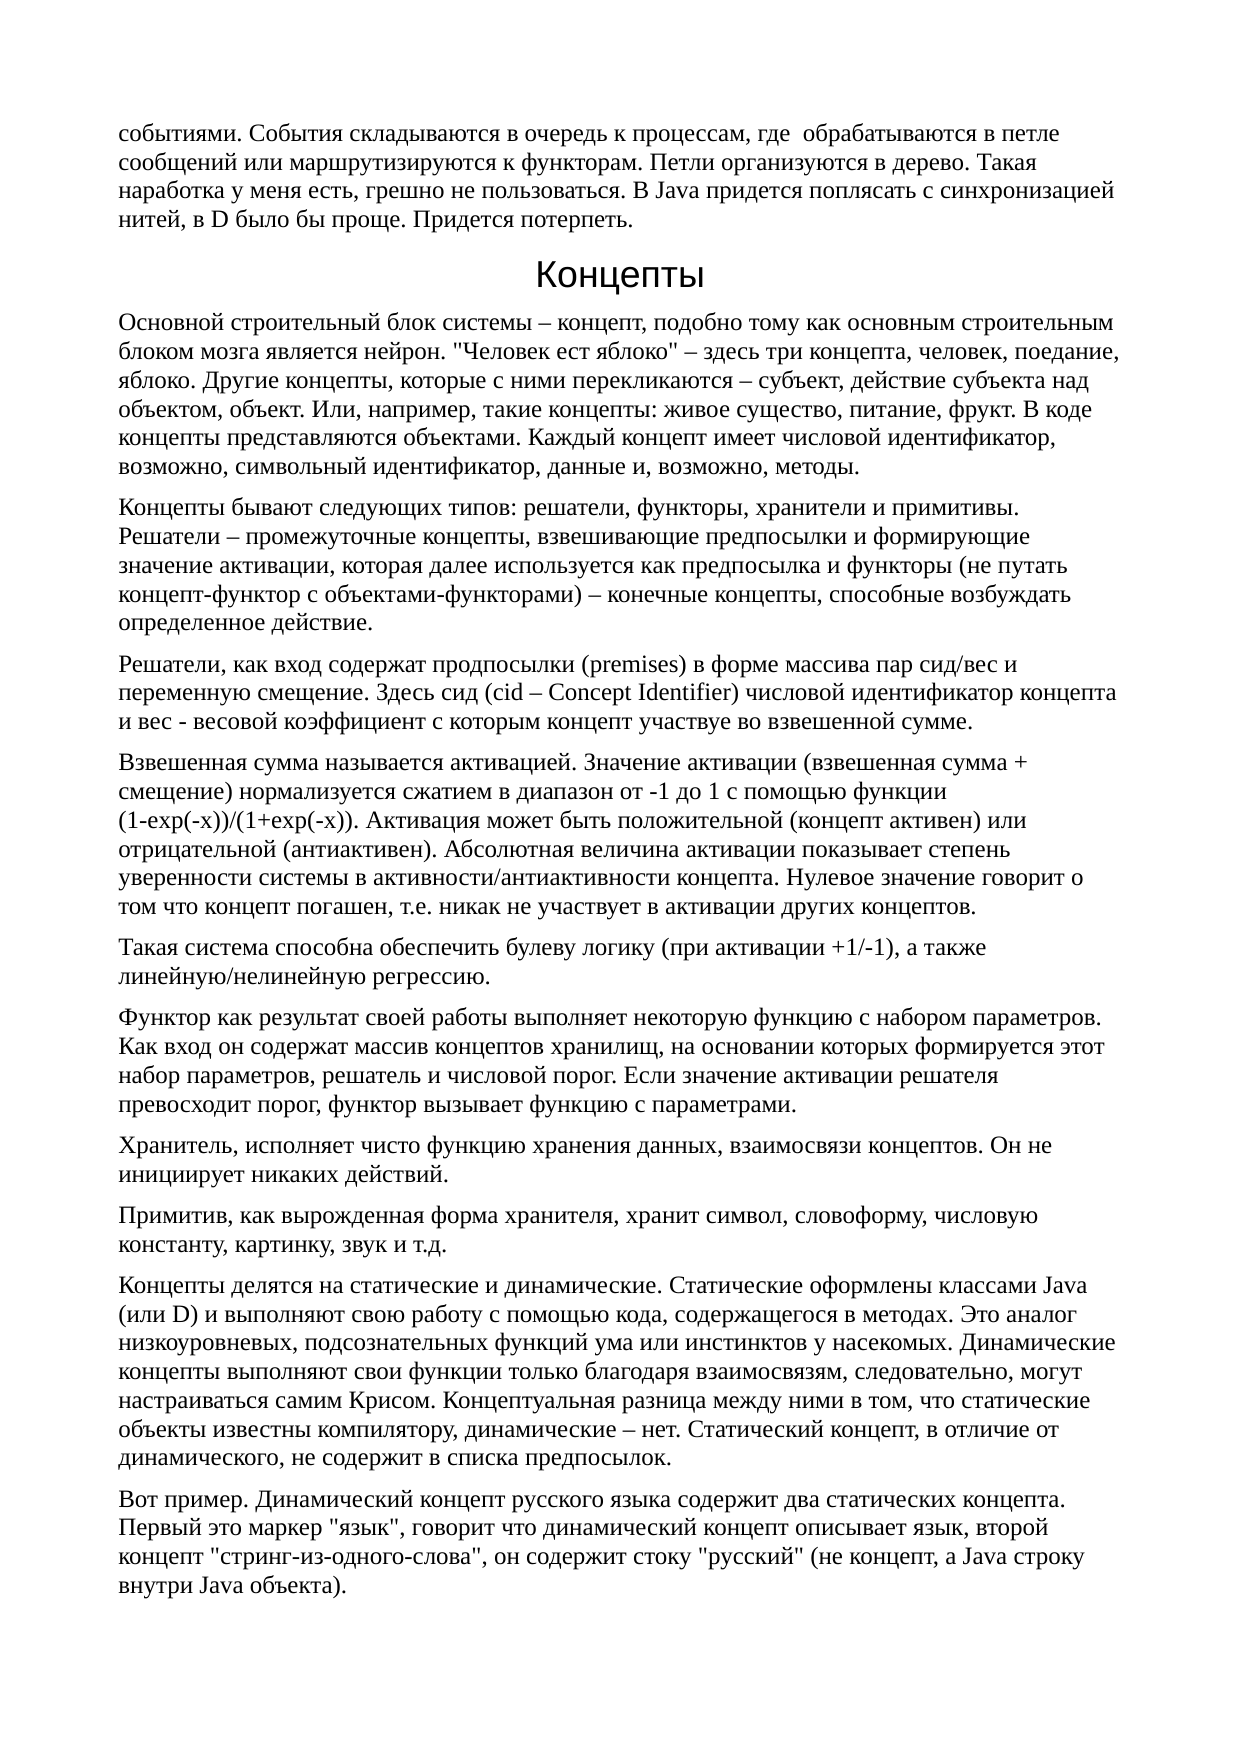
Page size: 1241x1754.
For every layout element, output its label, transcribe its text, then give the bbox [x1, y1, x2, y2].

text Хранитель, исполняет чисто функцию хранения данных, взаимосвязи концептов. Он не инициирует никаких действий. [118, 1130, 1122, 1187]
text Решатели, как вход содержат продпосылки (premises) в форме массива пар сид/вес и переменную смещение. Здесь сид (cid – Concept Identifier) числовой идентификатор концепта и вес - весовой коэффициент с которым концепт участвуе во взвешенной сумме. [118, 649, 1122, 735]
text Концепты делятся на статические и динамические. Статические оформлены классами Java (или D) и выполняют свою работу с помощью кода, содержащегося в методах. Это аналог низкоуровневых, подсознательных функций ума или инстинктов у насекомых. Динамические концепты выполняют свои функции только благодаря взаимосвязям, следовательно, могут настраиваться самим Крисом. Концептуальная разница между ними в том, что статические объекты известны компилятору, динамические – нет. Статический концепт, в отличие от динамического, не содержит в списка предпосылок. [118, 1270, 1122, 1471]
text Такая система способна обеспечить булеву логику (при активации +1/-1), а также линейную/нелинейную регрессию. [118, 932, 1122, 990]
text Основной строительный блок системы – концепт, подобно тому как основным строительным блоком мозга является нейрон. "Человек ест яблоко" – здесь три концепта, человек, поедание, яблоко. Другие концепты, которые с ними перекликаются – субъект, действие субъекта над объектом, объект. Или, например, такие концепты: живое существо, питание, фрукт. В коде концепты представляются объектами. Каждый концепт имеет числовой идентификатор, возможно, символьный идентификатор, данные и, возможно, методы. [118, 307, 1122, 480]
text Взвешенная сумма называется активацией. Значение активации (взвешенная сумма + смещение) нормализуется сжатием в диапазон от -1 до 1 с помощью функции (1-exp(-x))/(1+exp(-x)). Активация может быть положительной (концепт активен) или отрицательной (антиактивен). Абсолютная величина активации показывает степень уверенности системы в активности/антиактивности концепта. Нулевое значение говорит о том что концепт погашен, т.е. никак не участвует в активации других концептов. [118, 747, 1122, 920]
text Примитив, как вырожденная форма хранителя, хранит символ, словоформу, числовую константу, картинку, звук и т.д. [118, 1200, 1122, 1257]
text Функтор как результат своей работы выполняет некоторую функцию с набором параметров. Как вход он содержат массив концептов хранилищ, на основании которых формируется этот набор параметров, решатель и числовой порог. Если значение активации решателя превосходит порог, функтор вызывает функцию с параметрами. [118, 1002, 1122, 1117]
subtitle Концепты [118, 252, 1122, 295]
text Концепты бывают следующих типов: решатели, функторы, хранители и примитивы. Решатели – промежуточные концепты, взвешивающие предпосылки и формирующие значение активации, которая далее используется как предпосылка и функторы (не путать концепт-функтор с объектами-функторами) – конечные концепты, способные возбуждать определенное действие. [118, 492, 1122, 636]
text Вот пример. Динамический концепт русского языка содержит два статических концепта. Первый это маркер "язык", говорит что динамический концепт описывает язык, второй концепт "стринг-из-одного-слова", он содержит стоку "русский" (не концепт, а Java строку внутри Java объекта). [118, 1484, 1122, 1599]
text событиями. События складываются в очередь к процессам, где обрабатываются в петле сообщений или маршрутизируются к функторам. Петли организуются в дерево. Такая наработка у меня есть, грешно не пользоваться. В Java придется поплясать с синхронизацией нитей, в D было бы проще. Придется потерпеть. [118, 118, 1122, 233]
